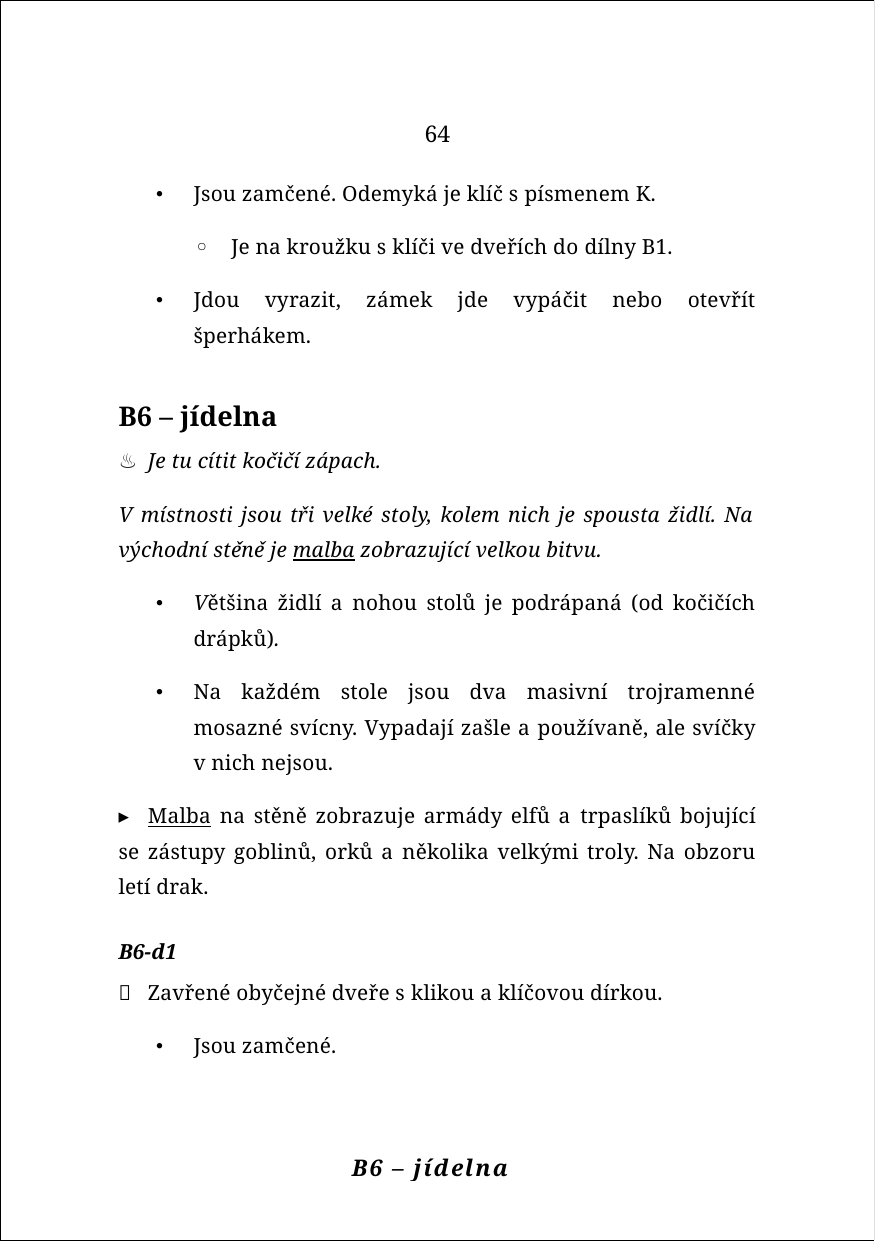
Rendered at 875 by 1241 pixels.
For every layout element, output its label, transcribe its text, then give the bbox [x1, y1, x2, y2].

text V⁠ místnosti jsou tři velké stoly, kolem nich je spousta židlí. Na východní stěně je malba zobrazující velkou bitvu. [118, 500, 756, 564]
list Jsou zamčené. [156, 1031, 756, 1059]
text ▸ Malba na stěně zobrazuje armády elfů a⁠ trpaslíků bojující se zástupy goblinů, orků a⁠ několika velkými troly. Na obzoru letí drak. [118, 801, 756, 901]
list Je na kroužku s⁠ klíči ve dveřích do dílny B1. [193, 232, 756, 261]
list Většina židlí a⁠ nohou stolů je podrápaná (od kočičích drápků). [156, 588, 756, 652]
list Na každém stole jsou dva masivní trojramenné mosazné svícny. Vypadají zašle a⁠ používaně, ale svíčky v⁠ nich nejsou. [156, 677, 756, 777]
text ♨ Je tu cítit kočičí zápach. [118, 446, 756, 475]
subtitle B6 – jídelna [118, 398, 756, 435]
text 🚪 Zavřené obyčejné dveře s⁠ klikou a⁠ klíčovou dírkou. [118, 978, 756, 1006]
subtitle B6-d1 [118, 937, 756, 966]
list Jdou vyrazit, zámek jde vypáčit nebo otevřít šperhákem. [156, 285, 756, 349]
list Jsou zamčené. Odemyká je klíč s⁠ písmenem K. [156, 179, 756, 207]
